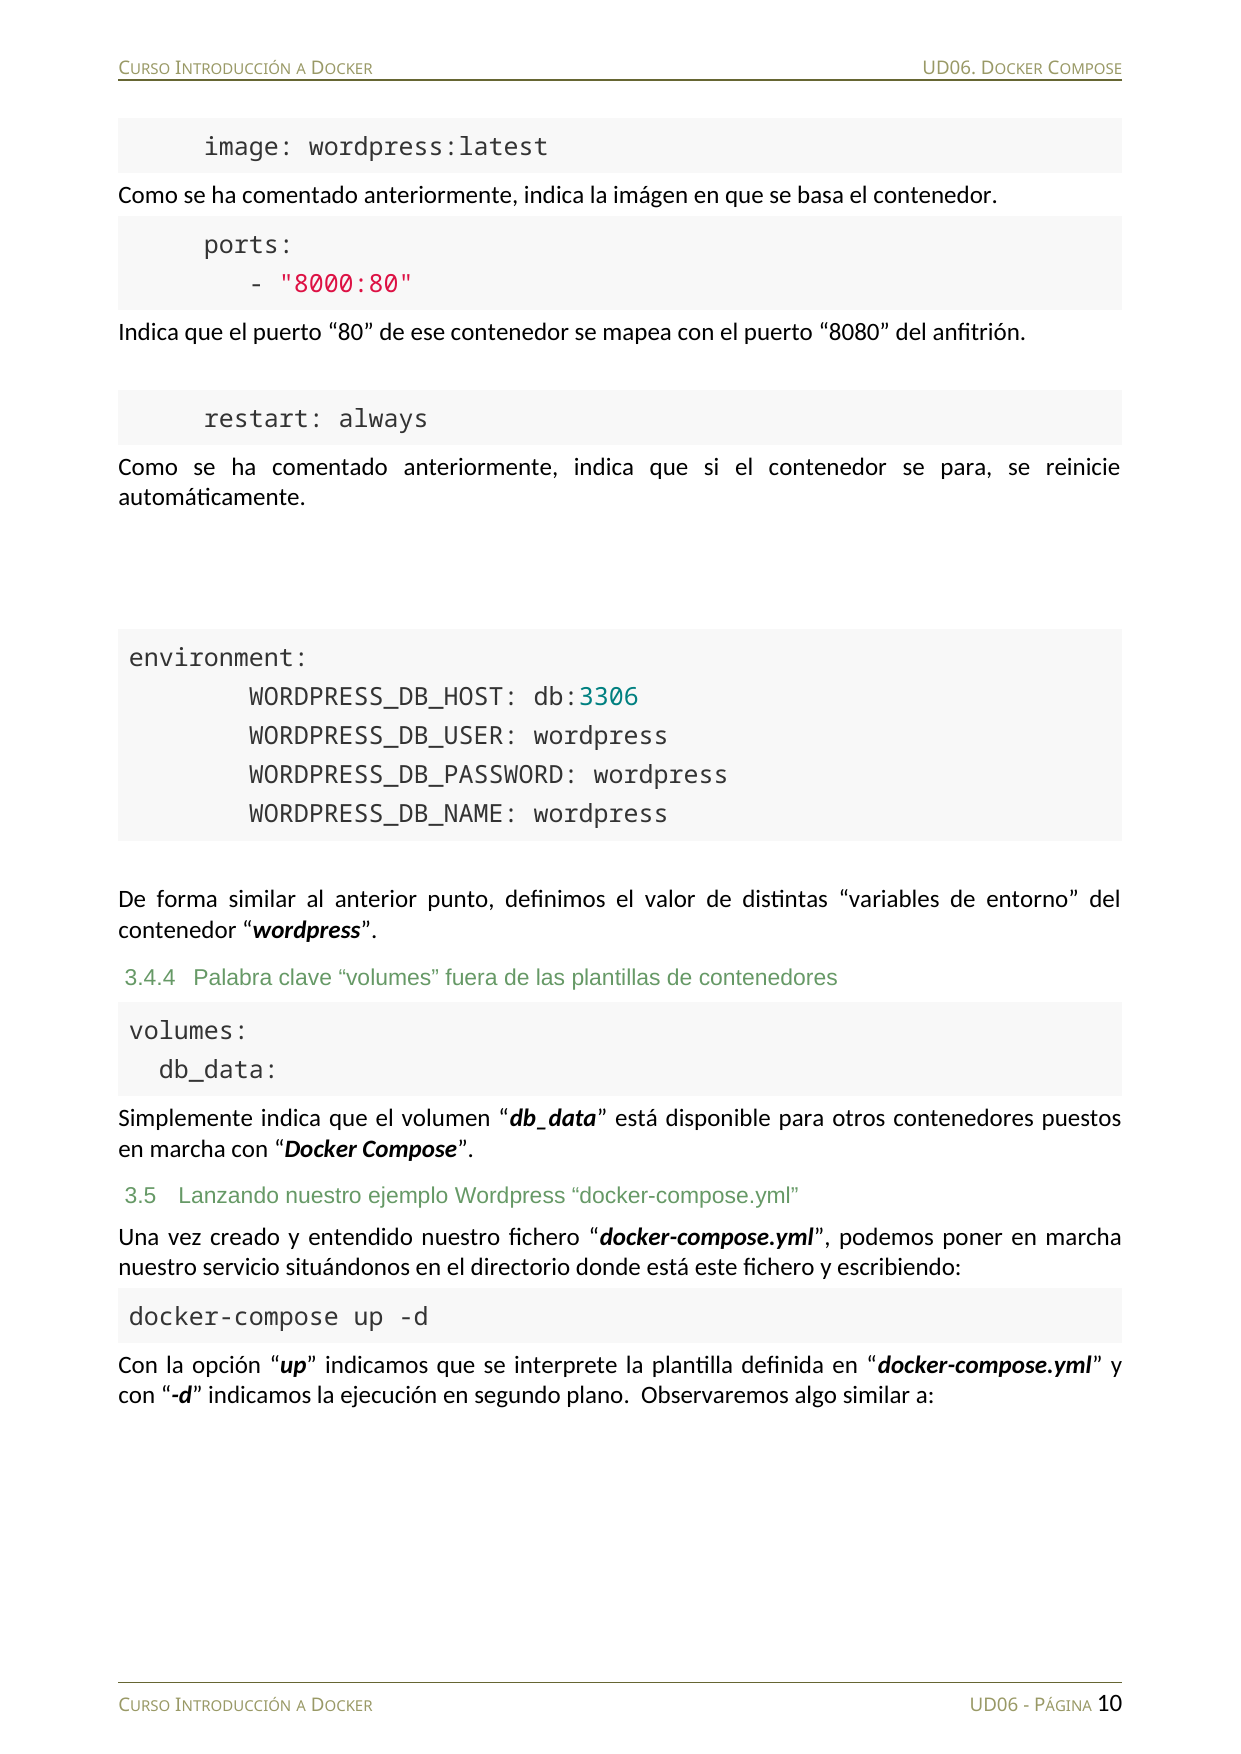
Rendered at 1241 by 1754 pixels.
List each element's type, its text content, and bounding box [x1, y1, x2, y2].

text Una vez creado y entendido nuestro fichero “docker-compose.yml”, podemos poner en marcha nuestro servicio situándonos en el directorio donde está este fichero y escribiendo: [118, 1221, 1122, 1282]
table_header volumes: db_data: [118, 1002, 1122, 1096]
subtitle Lanzando nuestro ejemplo Wordpress “docker-compose.yml” [118, 1182, 1122, 1208]
text Como se ha comentado anteriormente, indica la imágen en que se basa el contenedor. [118, 179, 1122, 209]
table_header restart: always [118, 390, 1122, 445]
table_header ports: - "8000:80" [118, 216, 1122, 310]
table_header docker-compose up -d [118, 1288, 1122, 1343]
text Indica que el puerto “80” de ese contenedor se mapea con el puerto “8080” del anfitrión. [118, 316, 1122, 346]
text Con la opción “up” indicamos que se interprete la plantilla definida en “docker-compose.yml” y con “-d” indicamos la ejecución en segundo plano. Observaremos algo similar a: [118, 1349, 1122, 1410]
text De forma similar al anterior punto, definimos el valor de distintas “variables de entorno” del contenedor “wordpress”. [118, 883, 1122, 944]
table_header environment: WORDPRESS_DB_HOST: db:3306 WORDPRESS_DB_USER: wordpress WORDPRESS_DB_PASSWORD: wordpress WORDPRESS_DB_NAME: wordpress [118, 629, 1122, 841]
text Como se ha comentado anteriormente, indica que si el contenedor se para, se reinicie automáticamente. [118, 451, 1122, 512]
table_header image: wordpress:latest [118, 118, 1122, 173]
text Simplemente indica que el volumen “db_data” está disponible para otros contenedores puestos en marcha con “Docker Compose”. [118, 1102, 1122, 1163]
subtitle Palabra clave “volumes” fuera de las plantillas de contenedores [118, 963, 1122, 990]
